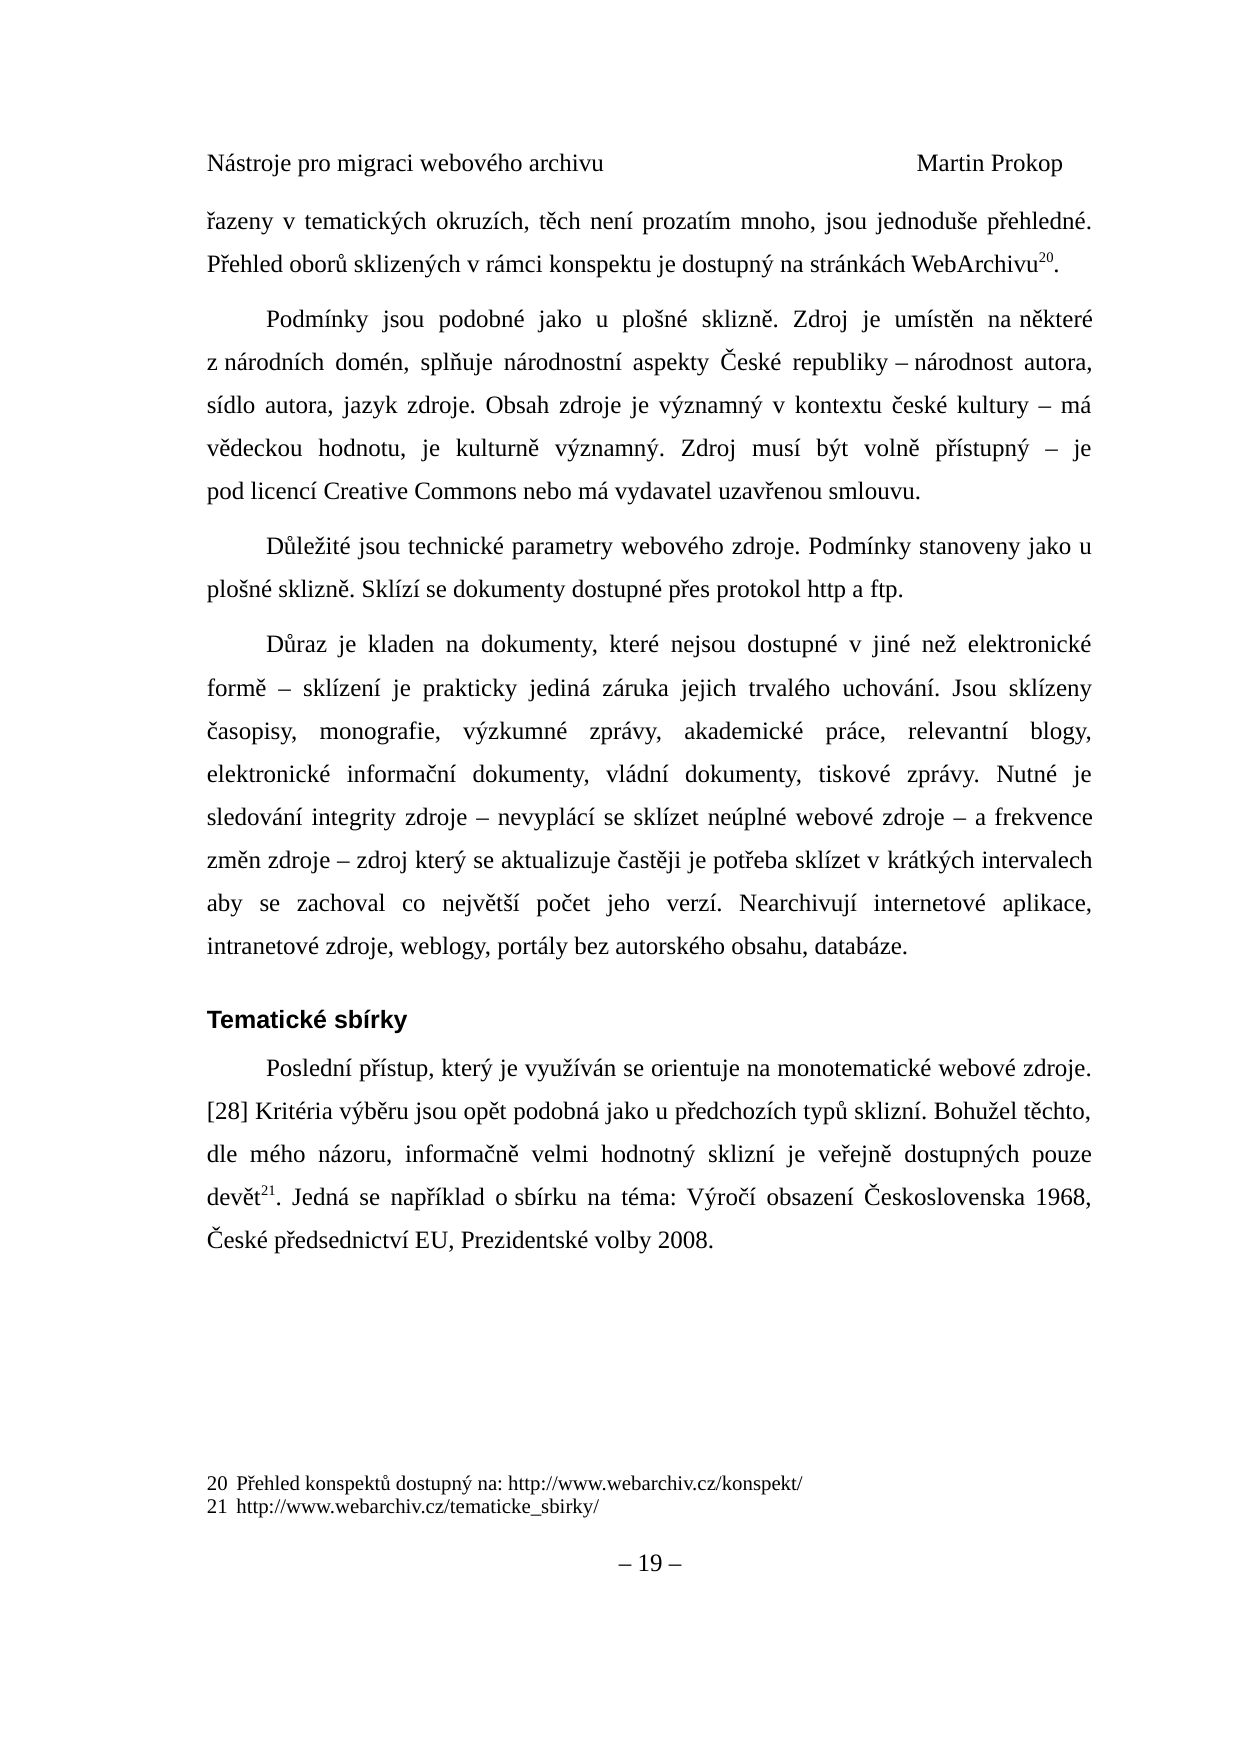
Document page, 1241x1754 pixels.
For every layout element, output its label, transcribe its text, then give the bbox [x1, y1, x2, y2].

text http://www.webarchiv.cz/tematicke_sbirky/ [207, 1494, 1093, 1518]
text Přehled konspektů dostupný na: http://www.webarchiv.cz/konspekt/ [207, 1470, 1093, 1494]
text řazeny v tematických okruzích, těch není prozatím mnoho, jsou jednoduše přehledné. Přehled oborů sklizených v rámci konspektu je dostupný na stránkách WebArchivu. [207, 206, 1093, 278]
text Důležité jsou technické parametry webového zdroje. Podmínky stanoveny jako u plošné sklizně. Sklízí se dokumenty dostupné přes protokol http a ftp. [207, 531, 1093, 603]
subtitle Tematické sbírky [207, 1006, 1093, 1034]
text Poslední přístup, který je využíván se orientuje na monotematické webové zdroje. [28] Kritéria výběru jsou opět podobná jako u předchozích typů sklizní. Bohužel těchto, dle mého názoru, informačně velmi hodnotný sklizní je veřejně dostupných pouze devět. Jedná se například o sbírku na téma: Výročí obsazení Československa 1968, České předsednictví EU, Prezidentské volby 2008. [207, 1053, 1093, 1254]
text Důraz je kladen na dokumenty, které nejsou dostupné v jiné než elektronické formě – sklízení je prakticky jediná záruka jejich trvalého uchování. Jsou sklízeny časopisy, monografie, výzkumné zprávy, akademické práce, relevantní blogy, elektronické informační dokumenty, vládní dokumenty, tiskové zprávy. Nutné je sledování integrity zdroje – nevyplácí se sklízet neúplné webové zdroje – a frekvence změn zdroje – zdroj který se aktualizuje častěji je potřeba sklízet v krátkých intervalech aby se zachoval co největší počet jeho verzí. Nearchivují internetové aplikace, intranetové zdroje, weblogy, portály bez autorského obsahu, databáze. [207, 629, 1093, 960]
text Podmínky jsou podobné jako u plošné sklizně. Zdroj je umístěn na některé z národních domén, splňuje národnostní aspekty České republiky – národnost autora, sídlo autora, jazyk zdroje. Obsah zdroje je významný v kontextu české kultury – má vědeckou hodnotu, je kulturně významný. Zdroj musí být volně přístupný – je pod licencí Creative Commons nebo má vydavatel uzavřenou smlouvu. [207, 304, 1093, 505]
